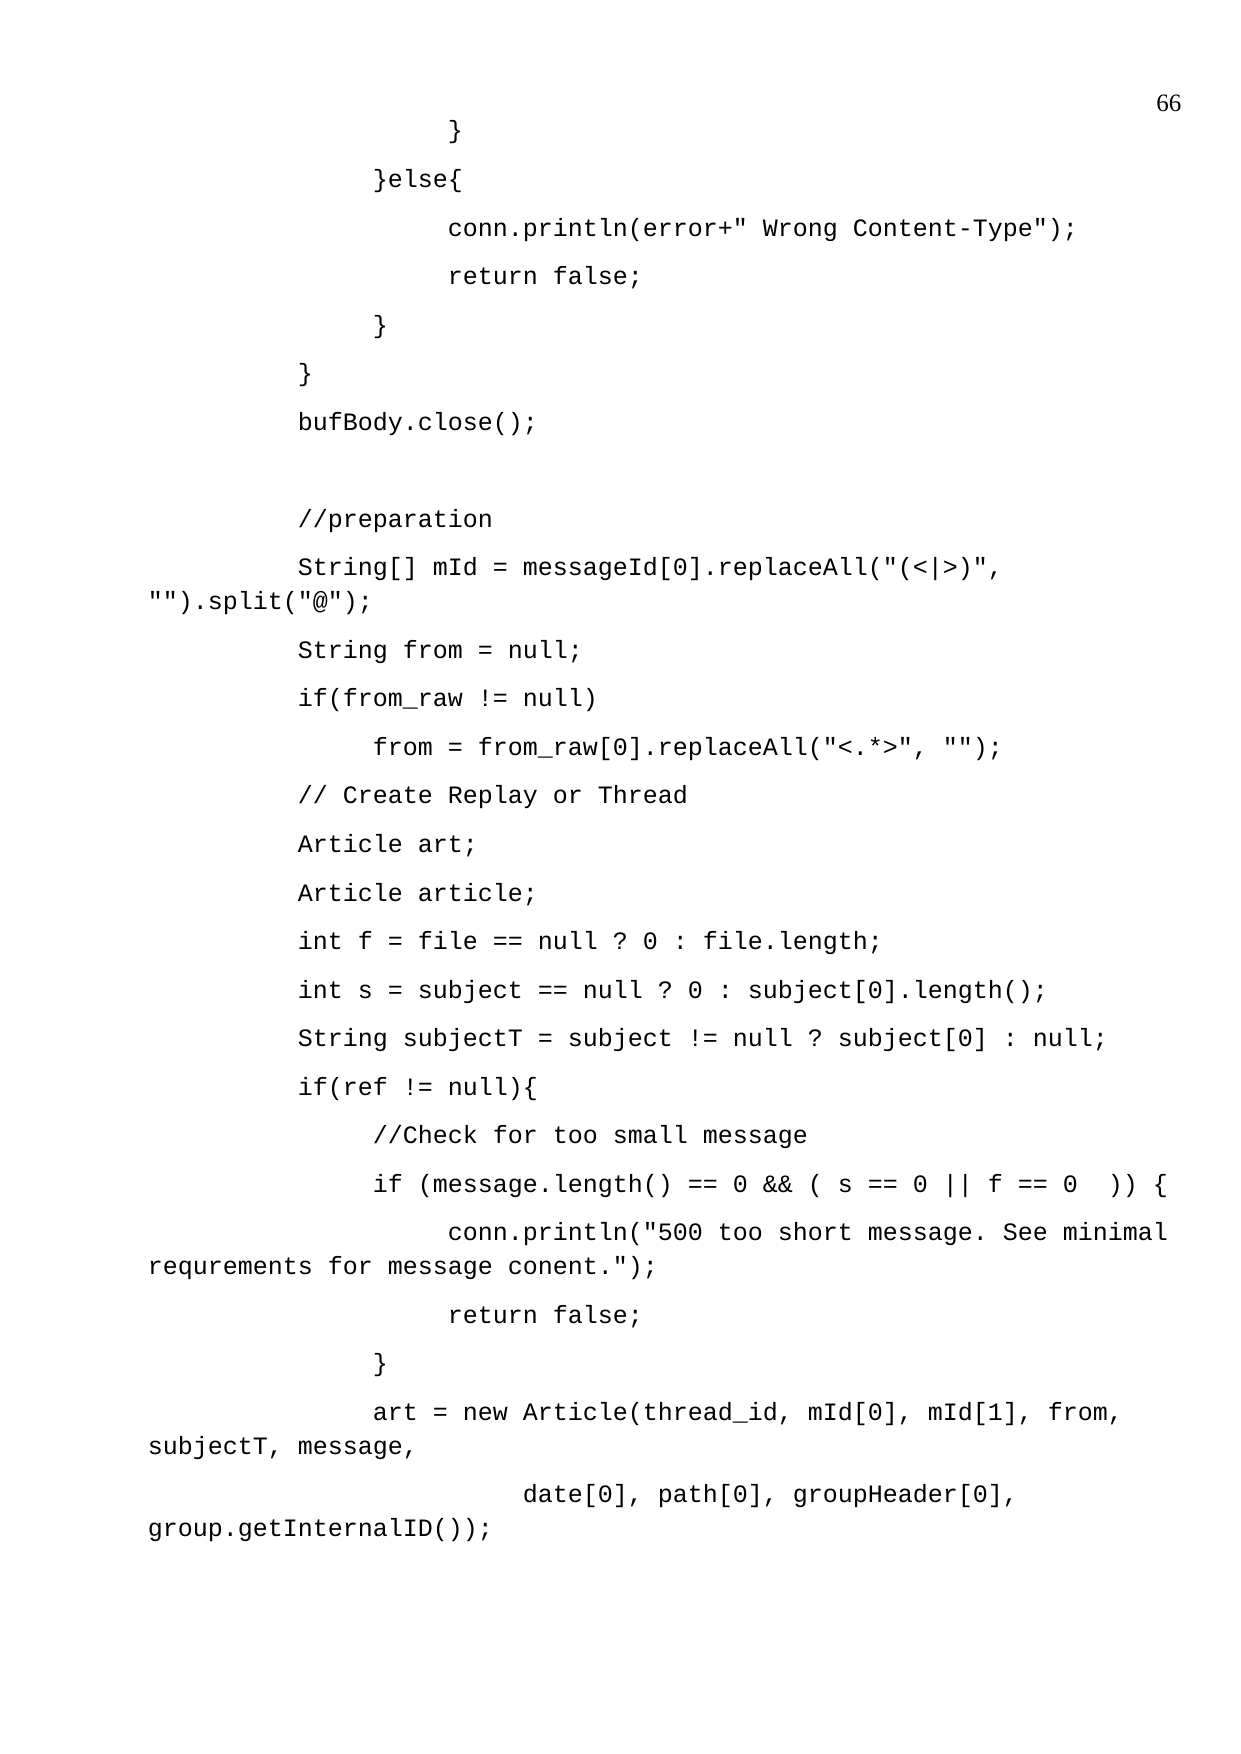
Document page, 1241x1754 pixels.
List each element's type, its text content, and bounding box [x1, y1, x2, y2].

text if(from_raw != null) [148, 686, 1181, 714]
text }else{ [148, 167, 1181, 195]
text String from = null; [148, 637, 1181, 666]
text art = new Article(thread_id, mId[0], mId[1], from, subjectT, message, [148, 1399, 1181, 1462]
text // Create Replay or Thread [148, 783, 1181, 811]
text //preparation [148, 506, 1181, 535]
text Article art; [148, 832, 1181, 860]
text } [148, 312, 1181, 341]
text conn.println("500 too short message. See minimal requrements for message conent."); [148, 1220, 1181, 1282]
text conn.println(error+" Wrong Content-Type"); [148, 215, 1181, 243]
text return false; [148, 264, 1181, 292]
text return false; [148, 1302, 1181, 1331]
text int f = file == null ? 0 : file.length; [148, 929, 1181, 957]
text String[] mId = messageId[0].replaceAll("(<|>)", "").split("@"); [148, 555, 1181, 617]
text } [148, 118, 1181, 146]
text Article article; [148, 880, 1181, 908]
text if(ref != null){ [148, 1074, 1181, 1103]
text } [148, 361, 1181, 389]
text String subjectT = subject != null ? subject[0] : null; [148, 1026, 1181, 1054]
text date[0], path[0], groupHeader[0], group.getInternalID()); [148, 1482, 1181, 1544]
text } [148, 1351, 1181, 1379]
text from = from_raw[0].replaceAll("<.*>", ""); [148, 734, 1181, 763]
text bufBody.close(); [148, 409, 1181, 438]
text //Check for too small message [148, 1123, 1181, 1151]
text if (message.length() == 0 && ( s == 0 || f == 0 )) { [148, 1171, 1181, 1200]
text int s = subject == null ? 0 : subject[0].length(); [148, 977, 1181, 1006]
